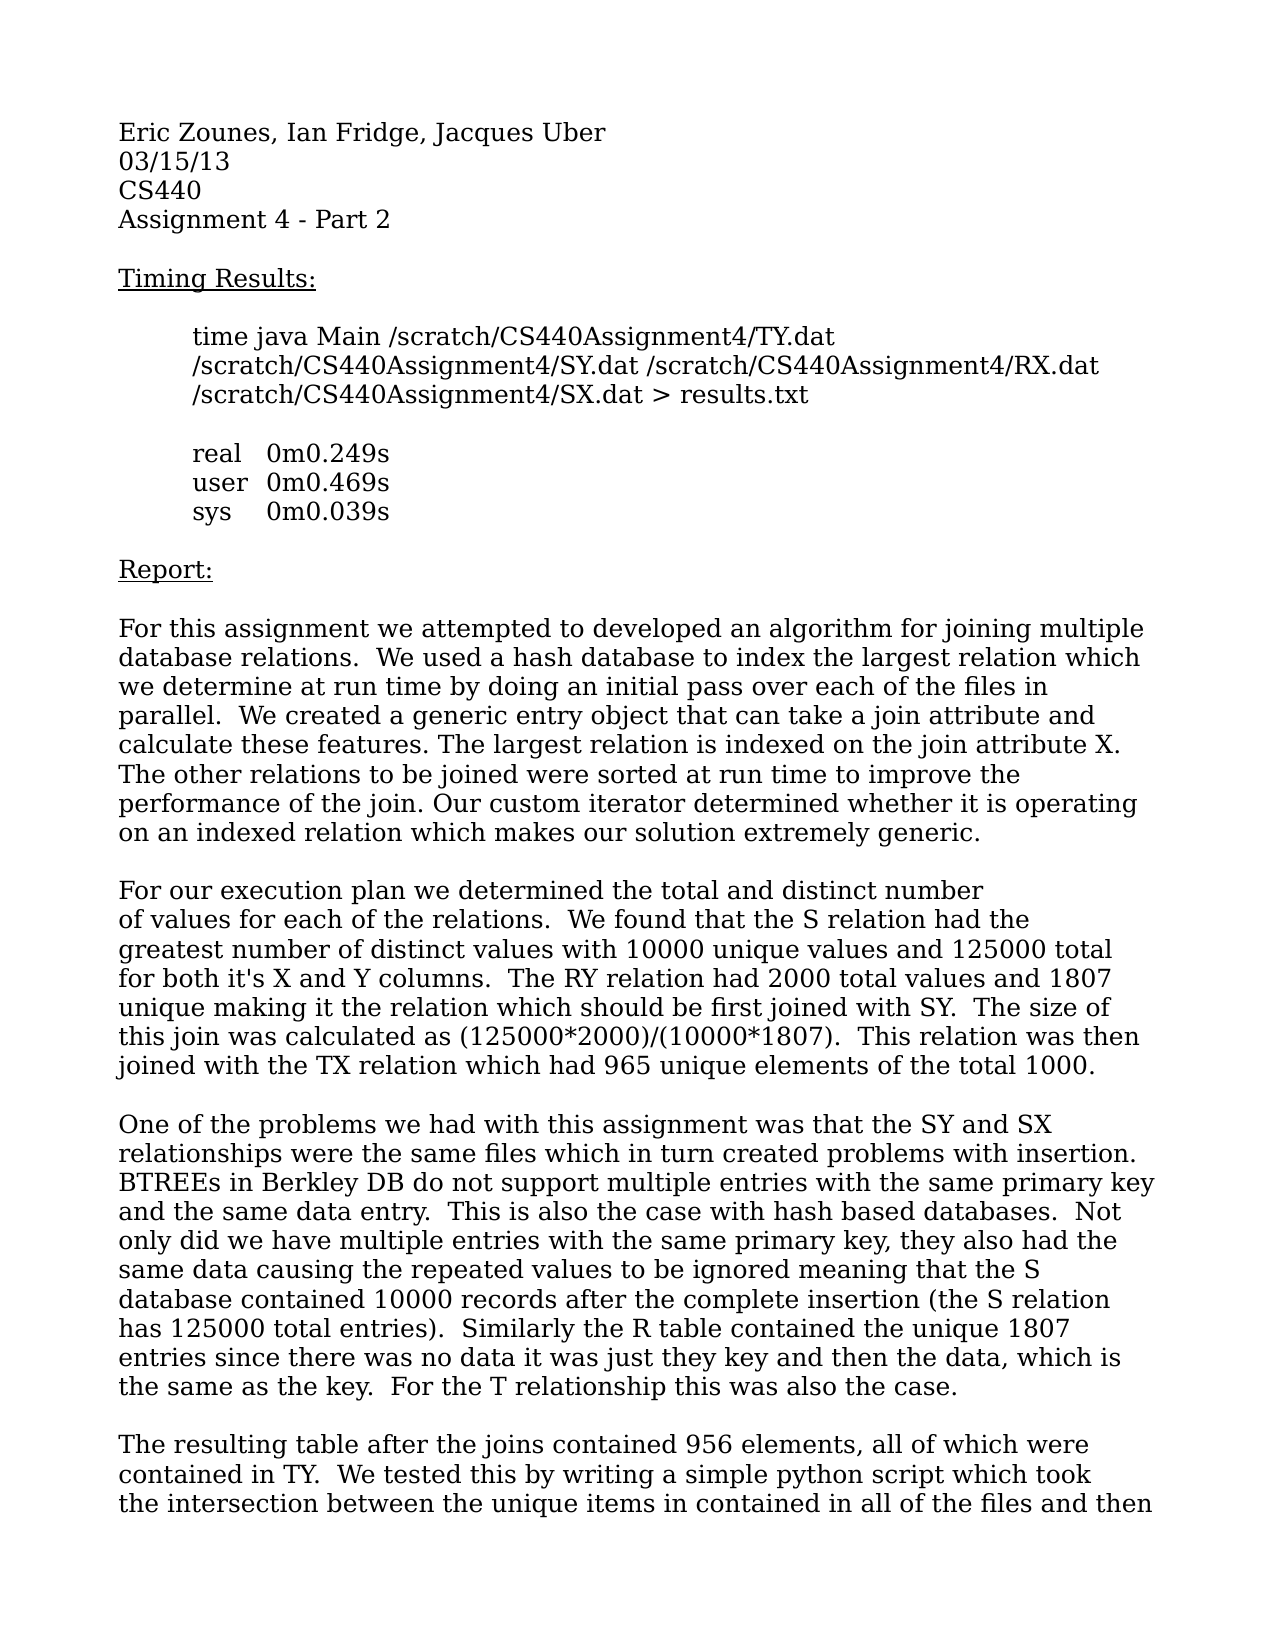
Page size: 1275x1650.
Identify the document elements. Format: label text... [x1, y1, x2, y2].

text Eric Zounes, Ian Fridge, Jacques Uber [118, 118, 1157, 147]
text the intersection between the unique items in contained in all of the files and then [118, 1489, 1157, 1518]
text contained in TY. We tested this by writing a simple python script which took [118, 1460, 1157, 1489]
text greatest number of distinct values with 10000 unique values and 125000 total for both it's X and Y columns. The RY relation had 2000 total values and 1807 unique making it the relation which should be first joined with SY. The size of this join was calculated as (125000*2000)/(10000*1807). This relation was then joined with the TX relation which had 965 unique elements of the total 1000. [118, 935, 1157, 1081]
text real 0m0.249s [192, 439, 1157, 468]
text time java Main /scratch/CS440Assignment4/TY.dat /scratch/CS440Assignment4/SY.dat /scratch/CS440Assignment4/RX.dat /scratch/CS440Assignment4/SX.dat > results.txt [192, 322, 1157, 410]
text of values for each of the relations. We found that the S relation had the [118, 906, 1157, 935]
text user 0m0.469s [192, 468, 1157, 497]
text 03/15/13 [118, 147, 1157, 176]
text Assignment 4 - Part 2 [118, 206, 1157, 235]
text For this assignment we attempted to developed an algorithm for joining multiple database relations. We used a hash database to index the largest relation which we determine at run time by doing an initial pass over each of the files in parallel. We created a generic entry object that can take a join attribute and calculate these features. The largest relation is indexed on the join attribute X. The other relations to be joined were sorted at run time to improve the performance of the join. Our custom iterator determined whether it is operating on an indexed relation which makes our solution extremely generic. [118, 614, 1157, 847]
text CS440 [118, 176, 1157, 206]
text Timing Results: [118, 264, 1157, 293]
text The resulting table after the joins contained 956 elements, all of which were [118, 1431, 1157, 1460]
text For our execution plan we determined the total and distinct number [118, 876, 1157, 906]
text Report: [118, 556, 1157, 585]
text One of the problems we had with this assignment was that the SY and SX relationships were the same files which in turn created problems with insertion. BTREEs in Berkley DB do not support multiple entries with the same primary key and the same data entry. This is also the case with hash based databases. Not only did we have multiple entries with the same primary key, they also had the same data causing the repeated values to be ignored meaning that the S database contained 10000 records after the complete insertion (the S relation has 125000 total entries). Similarly the R table contained the unique 1807 entries since there was no data it was just they key and then the data, which is the same as the key. For the T relationship this was also the case. [118, 1110, 1157, 1401]
text sys 0m0.039s [192, 497, 1157, 526]
